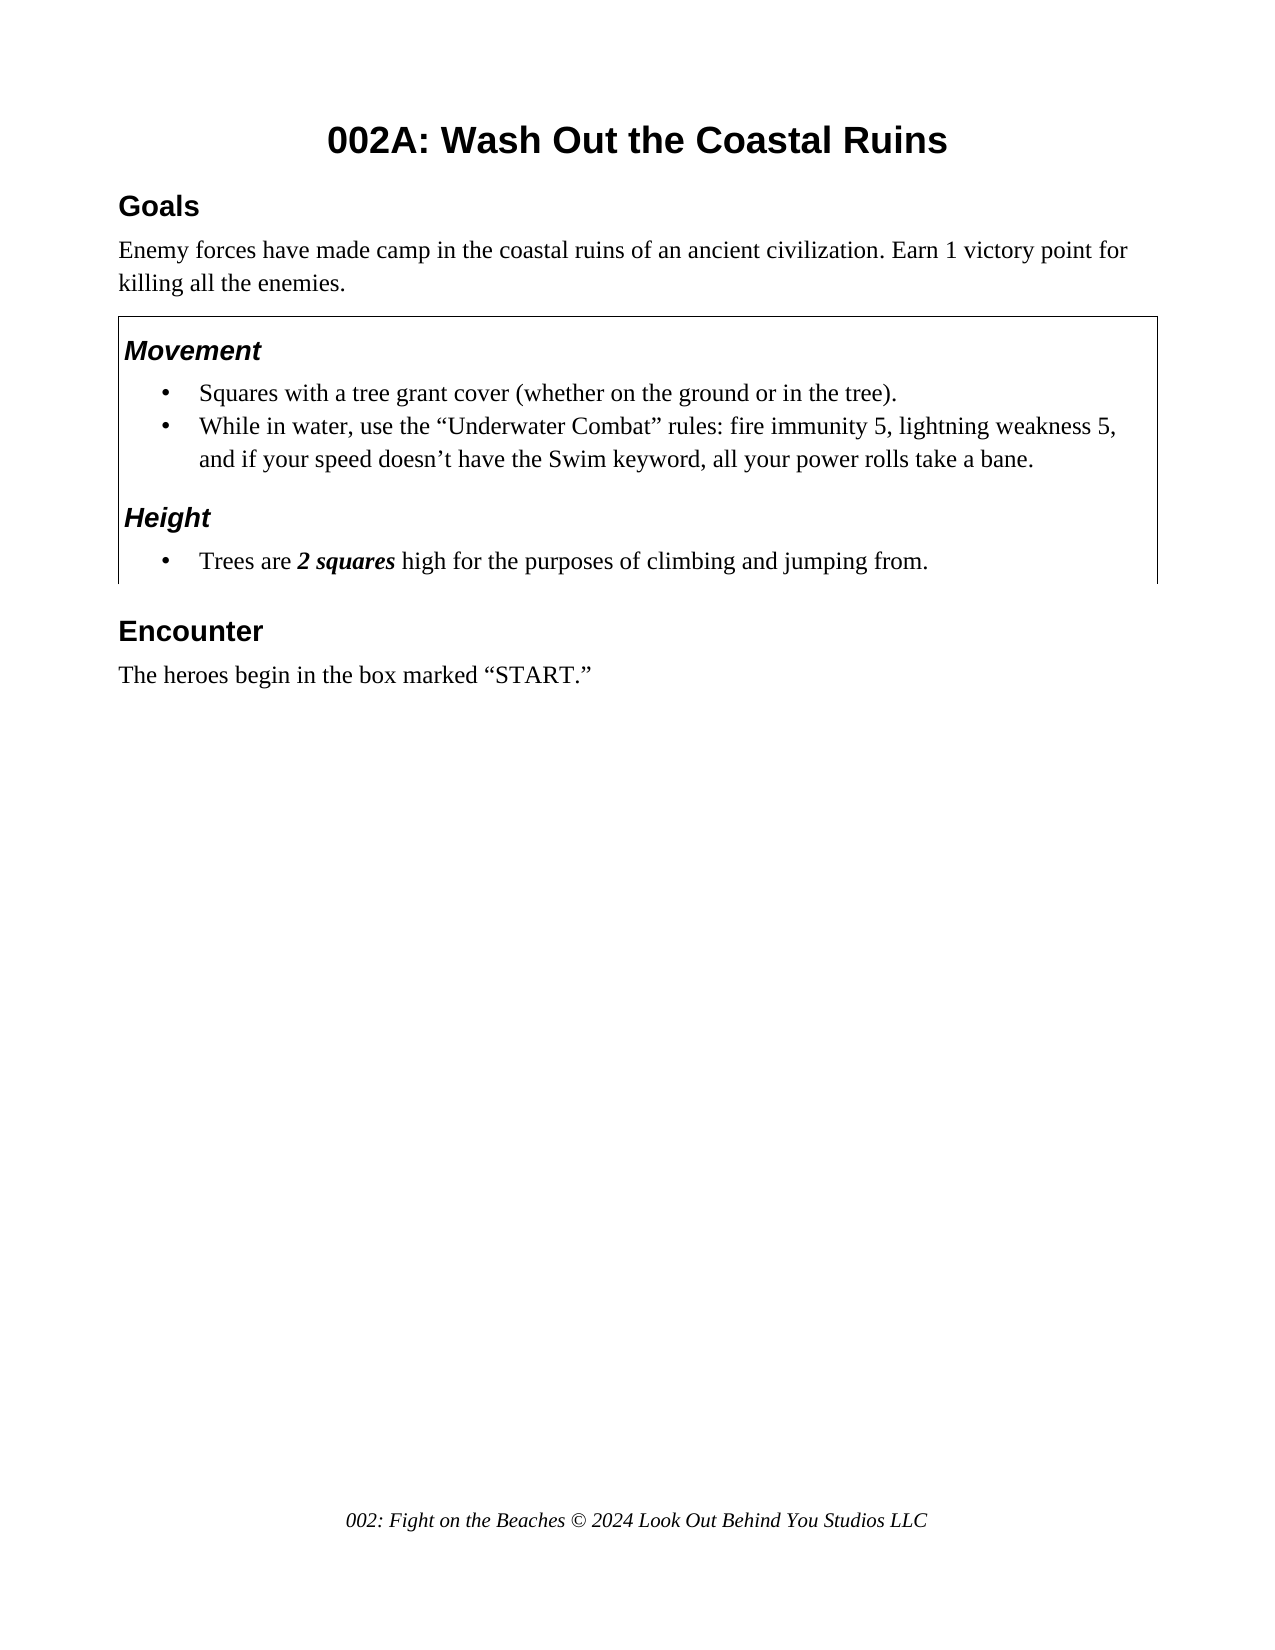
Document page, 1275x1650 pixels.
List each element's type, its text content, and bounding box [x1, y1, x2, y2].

text Enemy forces have made camp in the coastal ruins of an ancient civilization. Earn 1 victory point for killing all the enemies. [118, 235, 1157, 297]
text The heroes begin in the box marked “START.” [118, 660, 1157, 688]
table_cell Height Trees are 2 squares high for the purposes of climbing and jumping from. [119, 483, 1157, 584]
subtitle Goals [118, 189, 1157, 223]
table_header Movement Squares with a tree grant cover (whether on the ground or in the tree). While in water, use the “Underwater Combat” rules: fire immunity 5, lightning weakness 5, and if your speed doesn’t have the Swim keyword, all your power rolls take a bane. [119, 317, 1157, 483]
subtitle 002A: Wash Out the Coastal Ruins [118, 118, 1157, 162]
subtitle Encounter [118, 613, 1157, 647]
